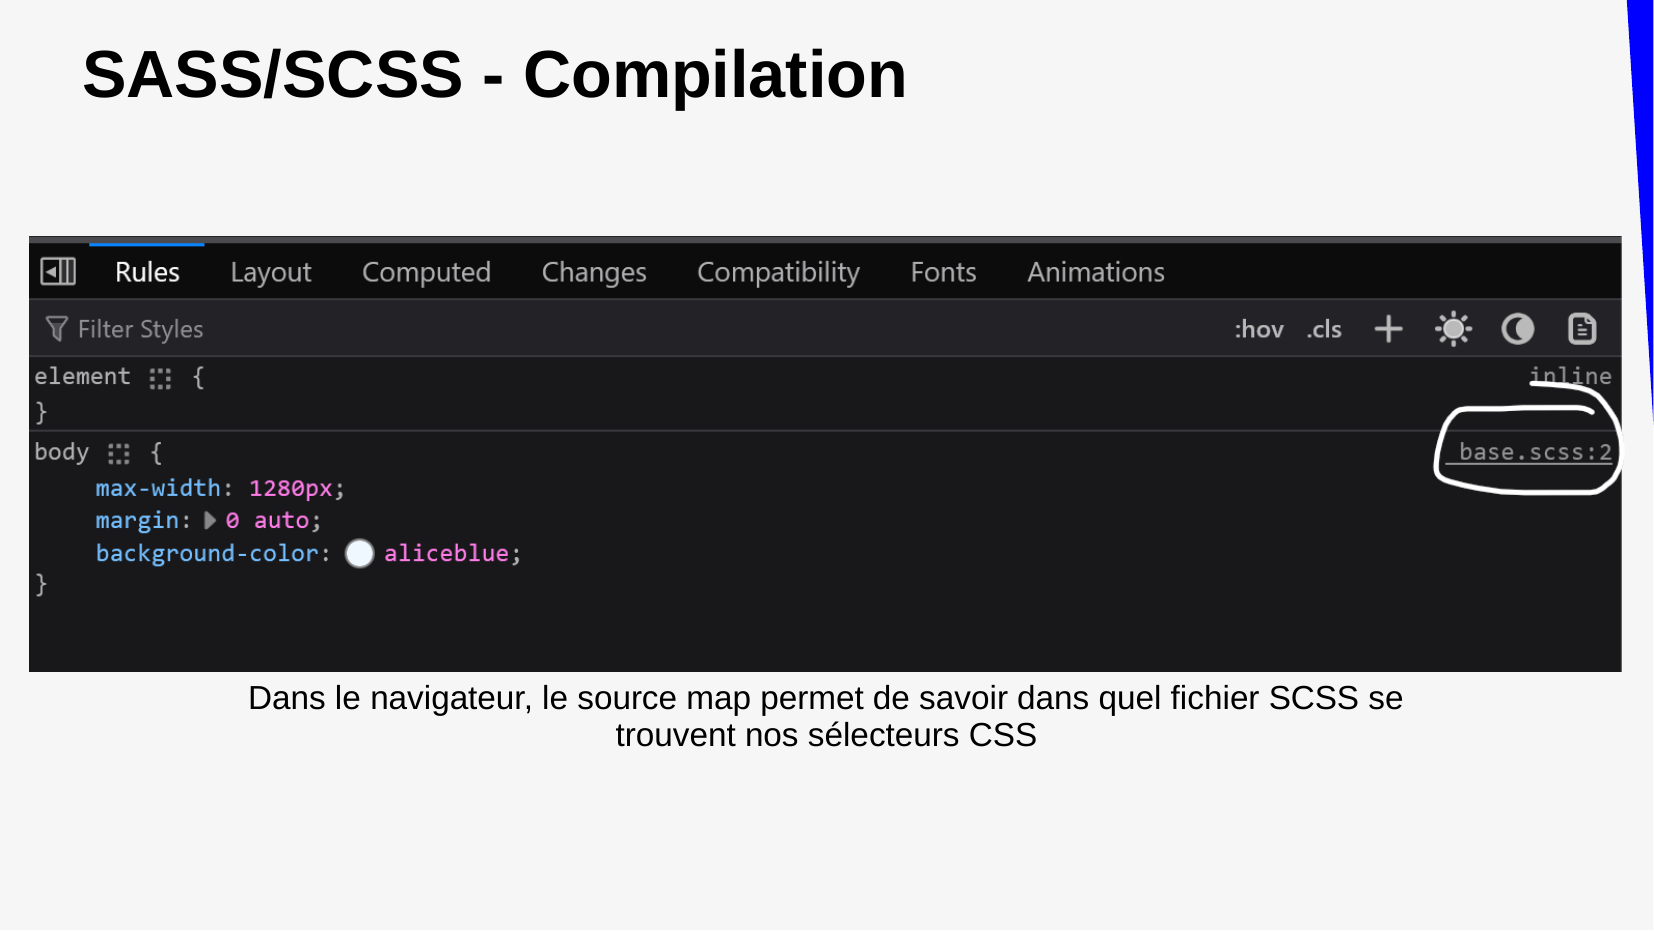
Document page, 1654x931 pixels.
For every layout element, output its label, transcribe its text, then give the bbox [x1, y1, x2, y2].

text_box Dans le navigateur, le source map permet de savoir dans quel fichier SCSS se trouvent nos sélecteurs CSS [221, 673, 1433, 761]
title SASS/SCSS - Compilation [82, 37, 1571, 114]
text_box [1626, 0, 1654, 433]
picture [29, 236, 1625, 673]
